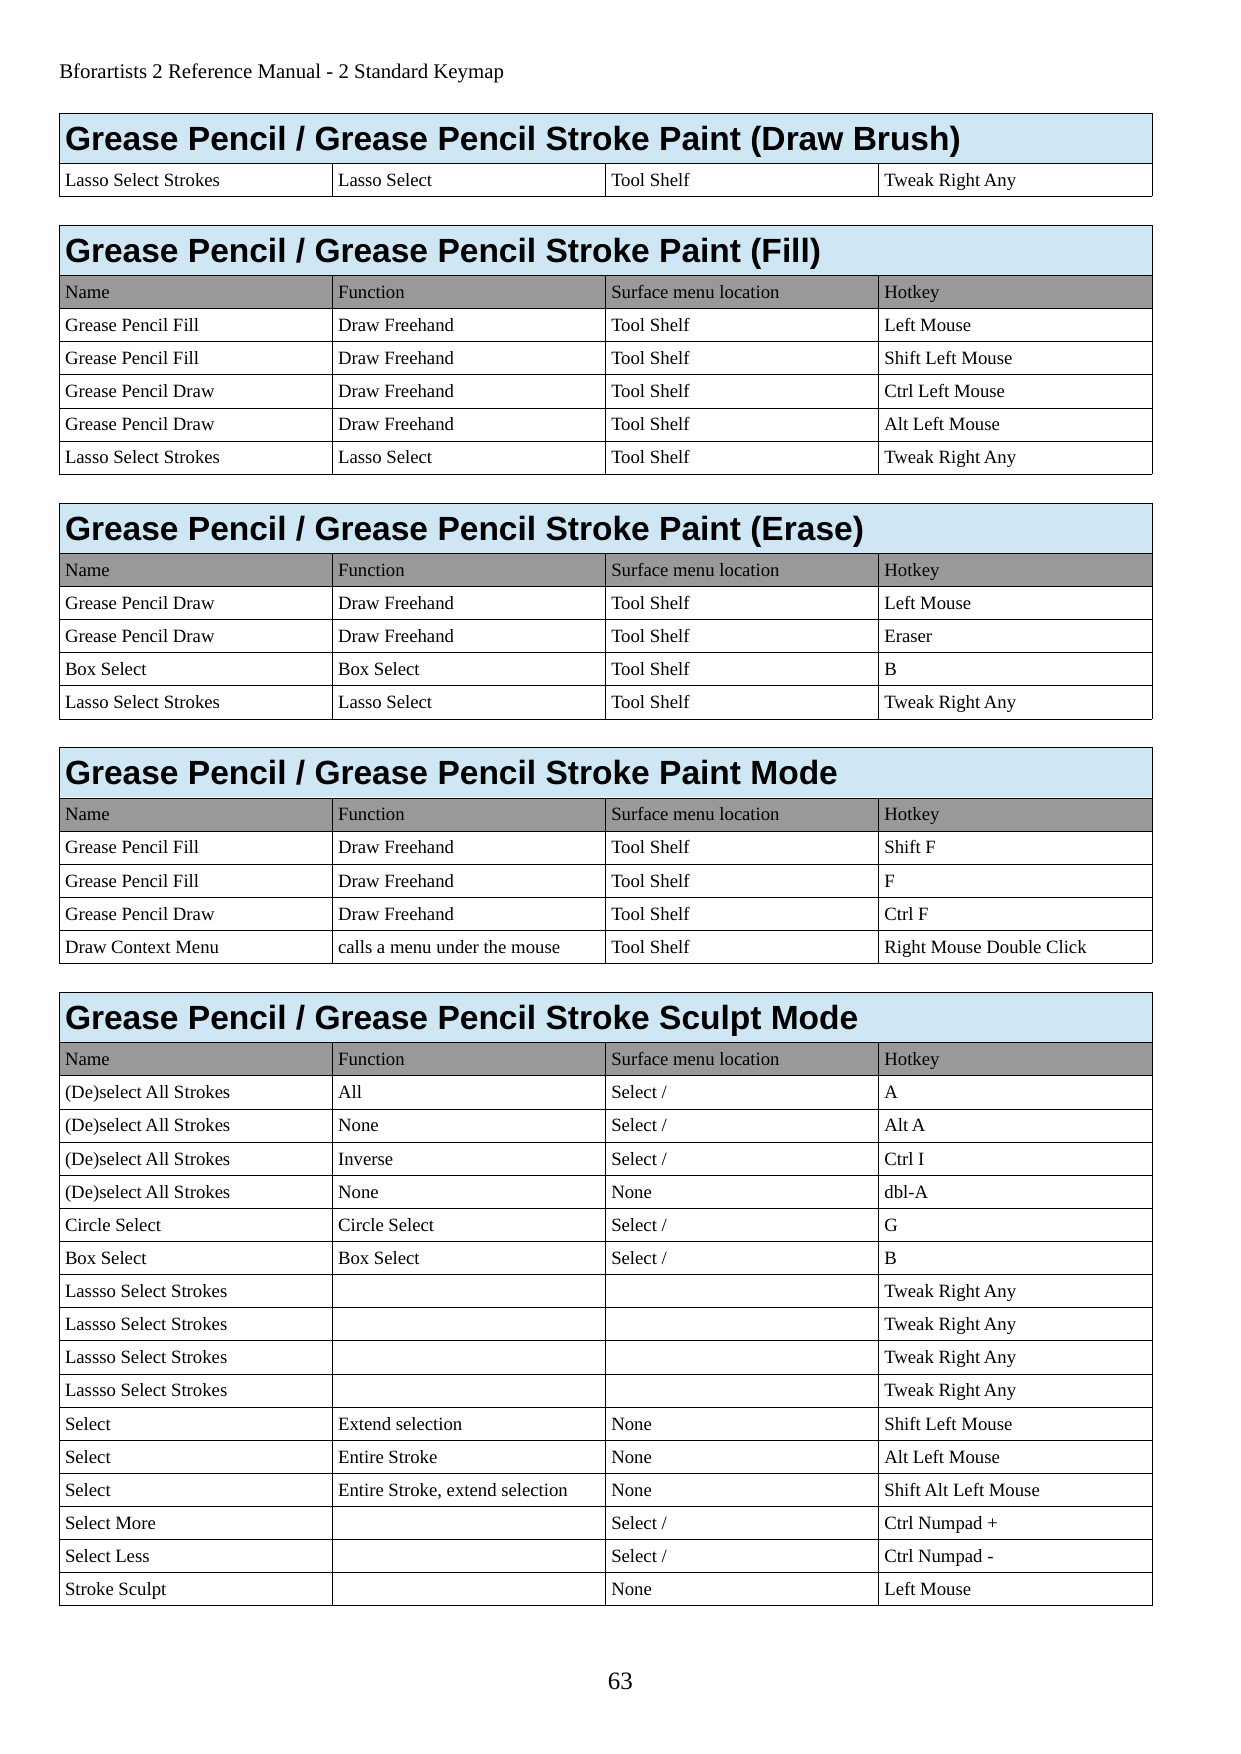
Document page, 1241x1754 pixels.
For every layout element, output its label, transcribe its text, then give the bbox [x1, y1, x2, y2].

table_cell Lasso Select [333, 686, 605, 718]
table_cell Draw Freehand [333, 865, 605, 897]
table_cell (De)select All Strokes [60, 1076, 332, 1108]
table_cell Tweak Right Any [879, 164, 1152, 196]
table_cell Draw Freehand [333, 620, 605, 652]
table_cell Function [333, 554, 605, 586]
table_cell Tool Shelf [606, 865, 878, 897]
table_cell Tweak Right Any [879, 686, 1152, 718]
table_cell Function [333, 1043, 605, 1075]
table_header Grease Pencil / Grease Pencil Stroke Paint (Fill) [60, 226, 1152, 275]
table_cell Select Less [60, 1540, 332, 1572]
table_cell Tweak Right Any [879, 1308, 1152, 1340]
table_header Grease Pencil / Grease Pencil Stroke Paint Mode [60, 748, 1152, 797]
table_cell Circle Select [60, 1209, 332, 1241]
table_cell [606, 1341, 878, 1373]
table_cell Eraser [879, 620, 1152, 652]
table_cell Surface menu location [606, 554, 878, 586]
table_cell [333, 1308, 605, 1340]
table_cell Left Mouse [879, 309, 1152, 341]
table_cell Lasso Select Strokes [60, 164, 332, 196]
table_cell Draw Freehand [333, 375, 605, 407]
table_cell Select / [606, 1507, 878, 1539]
table_cell Left Mouse [879, 587, 1152, 619]
table_cell (De)select All Strokes [60, 1143, 332, 1175]
table_cell G [879, 1209, 1152, 1241]
table_cell (De)select All Strokes [60, 1176, 332, 1208]
table_cell None [333, 1176, 605, 1208]
table_cell Tool Shelf [606, 653, 878, 685]
table_cell [333, 1573, 605, 1605]
table_cell Inverse [333, 1143, 605, 1175]
table_cell Ctrl I [879, 1143, 1152, 1175]
table_cell Box Select [60, 1242, 332, 1274]
table_cell [333, 1275, 605, 1307]
table_cell [333, 1507, 605, 1539]
table_cell Surface menu location [606, 1043, 878, 1075]
table_cell Lasso Select [333, 164, 605, 196]
table_cell Tool Shelf [606, 931, 878, 963]
table_cell Function [333, 799, 605, 831]
table_cell Lasso Select Strokes [60, 686, 332, 718]
table_cell Lassso Select Strokes [60, 1275, 332, 1307]
table_cell Grease Pencil Draw [60, 409, 332, 441]
table_cell Alt Left Mouse [879, 1441, 1152, 1473]
table_cell None [606, 1474, 878, 1506]
table_cell Box Select [333, 653, 605, 685]
table_cell Draw Freehand [333, 342, 605, 374]
table_cell calls a menu under the mouse [333, 931, 605, 963]
table_cell None [606, 1176, 878, 1208]
table_cell Tool Shelf [606, 309, 878, 341]
table_cell Name [60, 1043, 332, 1075]
table_cell Lassso Select Strokes [60, 1308, 332, 1340]
table_cell Draw Context Menu [60, 931, 332, 963]
table_cell Right Mouse Double Click [879, 931, 1152, 963]
table_cell Grease Pencil Fill [60, 309, 332, 341]
table_cell Tool Shelf [606, 620, 878, 652]
table_cell Hotkey [879, 554, 1152, 586]
table_cell Tweak Right Any [879, 1341, 1152, 1373]
table_cell Ctrl F [879, 898, 1152, 930]
table_cell Select [60, 1474, 332, 1506]
table_cell Surface menu location [606, 799, 878, 831]
table_cell [606, 1308, 878, 1340]
table_cell Tool Shelf [606, 686, 878, 718]
table_cell Grease Pencil Draw [60, 375, 332, 407]
table_cell Box Select [333, 1242, 605, 1274]
table_cell Tweak Right Any [879, 1275, 1152, 1307]
table_cell [333, 1341, 605, 1373]
table_cell Stroke Sculpt [60, 1573, 332, 1605]
table_cell Lassso Select Strokes [60, 1341, 332, 1373]
table_cell Left Mouse [879, 1573, 1152, 1605]
table_cell Tool Shelf [606, 164, 878, 196]
table_cell Tool Shelf [606, 898, 878, 930]
table_cell Tool Shelf [606, 587, 878, 619]
table_cell (De)select All Strokes [60, 1110, 332, 1142]
table_cell Alt Left Mouse [879, 409, 1152, 441]
table_cell Name [60, 276, 332, 308]
table_cell Select [60, 1408, 332, 1440]
table_cell Tweak Right Any [879, 442, 1152, 474]
table_cell Tweak Right Any [879, 1375, 1152, 1407]
table_cell None [606, 1408, 878, 1440]
table_cell Lasso Select Strokes [60, 442, 332, 474]
table_cell Name [60, 554, 332, 586]
table_cell Grease Pencil Fill [60, 865, 332, 897]
table_cell Draw Freehand [333, 587, 605, 619]
table_cell Draw Freehand [333, 409, 605, 441]
table_cell Function [333, 276, 605, 308]
table_cell Tool Shelf [606, 409, 878, 441]
table_cell Select / [606, 1209, 878, 1241]
table_cell Select / [606, 1242, 878, 1274]
table_cell Grease Pencil Draw [60, 620, 332, 652]
table_cell Tool Shelf [606, 342, 878, 374]
table_cell Alt A [879, 1110, 1152, 1142]
table_cell Shift F [879, 832, 1152, 864]
table_cell Tool Shelf [606, 832, 878, 864]
table_cell dbl-A [879, 1176, 1152, 1208]
table_cell F [879, 865, 1152, 897]
table_cell Select / [606, 1540, 878, 1572]
table_cell [606, 1275, 878, 1307]
table_cell Name [60, 799, 332, 831]
table_cell Draw Freehand [333, 898, 605, 930]
table_header Grease Pencil / Grease Pencil Stroke Paint (Draw Brush) [60, 114, 1152, 163]
table_cell Select More [60, 1507, 332, 1539]
table_cell Draw Freehand [333, 309, 605, 341]
table_cell Ctrl Numpad + [879, 1507, 1152, 1539]
table_cell Lasso Select [333, 442, 605, 474]
table_cell Grease Pencil Draw [60, 898, 332, 930]
table_cell Tool Shelf [606, 442, 878, 474]
table_cell Select / [606, 1110, 878, 1142]
table_cell [606, 1375, 878, 1407]
table_cell Hotkey [879, 799, 1152, 831]
table_cell Surface menu location [606, 276, 878, 308]
table_cell Box Select [60, 653, 332, 685]
table_cell Ctrl Numpad - [879, 1540, 1152, 1572]
table_cell Hotkey [879, 1043, 1152, 1075]
table_cell All [333, 1076, 605, 1108]
table_cell Select [60, 1441, 332, 1473]
table_cell Extend selection [333, 1408, 605, 1440]
table_cell Shift Left Mouse [879, 1408, 1152, 1440]
table_header Grease Pencil / Grease Pencil Stroke Paint (Erase) [60, 504, 1152, 553]
table_cell Select / [606, 1143, 878, 1175]
table_cell [333, 1375, 605, 1407]
table_cell [333, 1540, 605, 1572]
table_header Grease Pencil / Grease Pencil Stroke Sculpt Mode [60, 993, 1152, 1042]
table_cell Hotkey [879, 276, 1152, 308]
table_cell Entire Stroke [333, 1441, 605, 1473]
table_cell B [879, 653, 1152, 685]
table_cell None [333, 1110, 605, 1142]
table_cell Entire Stroke, extend selection [333, 1474, 605, 1506]
table_cell Grease Pencil Fill [60, 342, 332, 374]
table_cell Shift Alt Left Mouse [879, 1474, 1152, 1506]
table_cell A [879, 1076, 1152, 1108]
table_cell Grease Pencil Draw [60, 587, 332, 619]
table_cell Tool Shelf [606, 375, 878, 407]
table_cell Draw Freehand [333, 832, 605, 864]
table_cell B [879, 1242, 1152, 1274]
table_cell Grease Pencil Fill [60, 832, 332, 864]
table_cell Select / [606, 1076, 878, 1108]
table_cell Shift Left Mouse [879, 342, 1152, 374]
table_cell Lassso Select Strokes [60, 1375, 332, 1407]
table_cell None [606, 1441, 878, 1473]
table_cell Ctrl Left Mouse [879, 375, 1152, 407]
table_cell Circle Select [333, 1209, 605, 1241]
table_cell None [606, 1573, 878, 1605]
